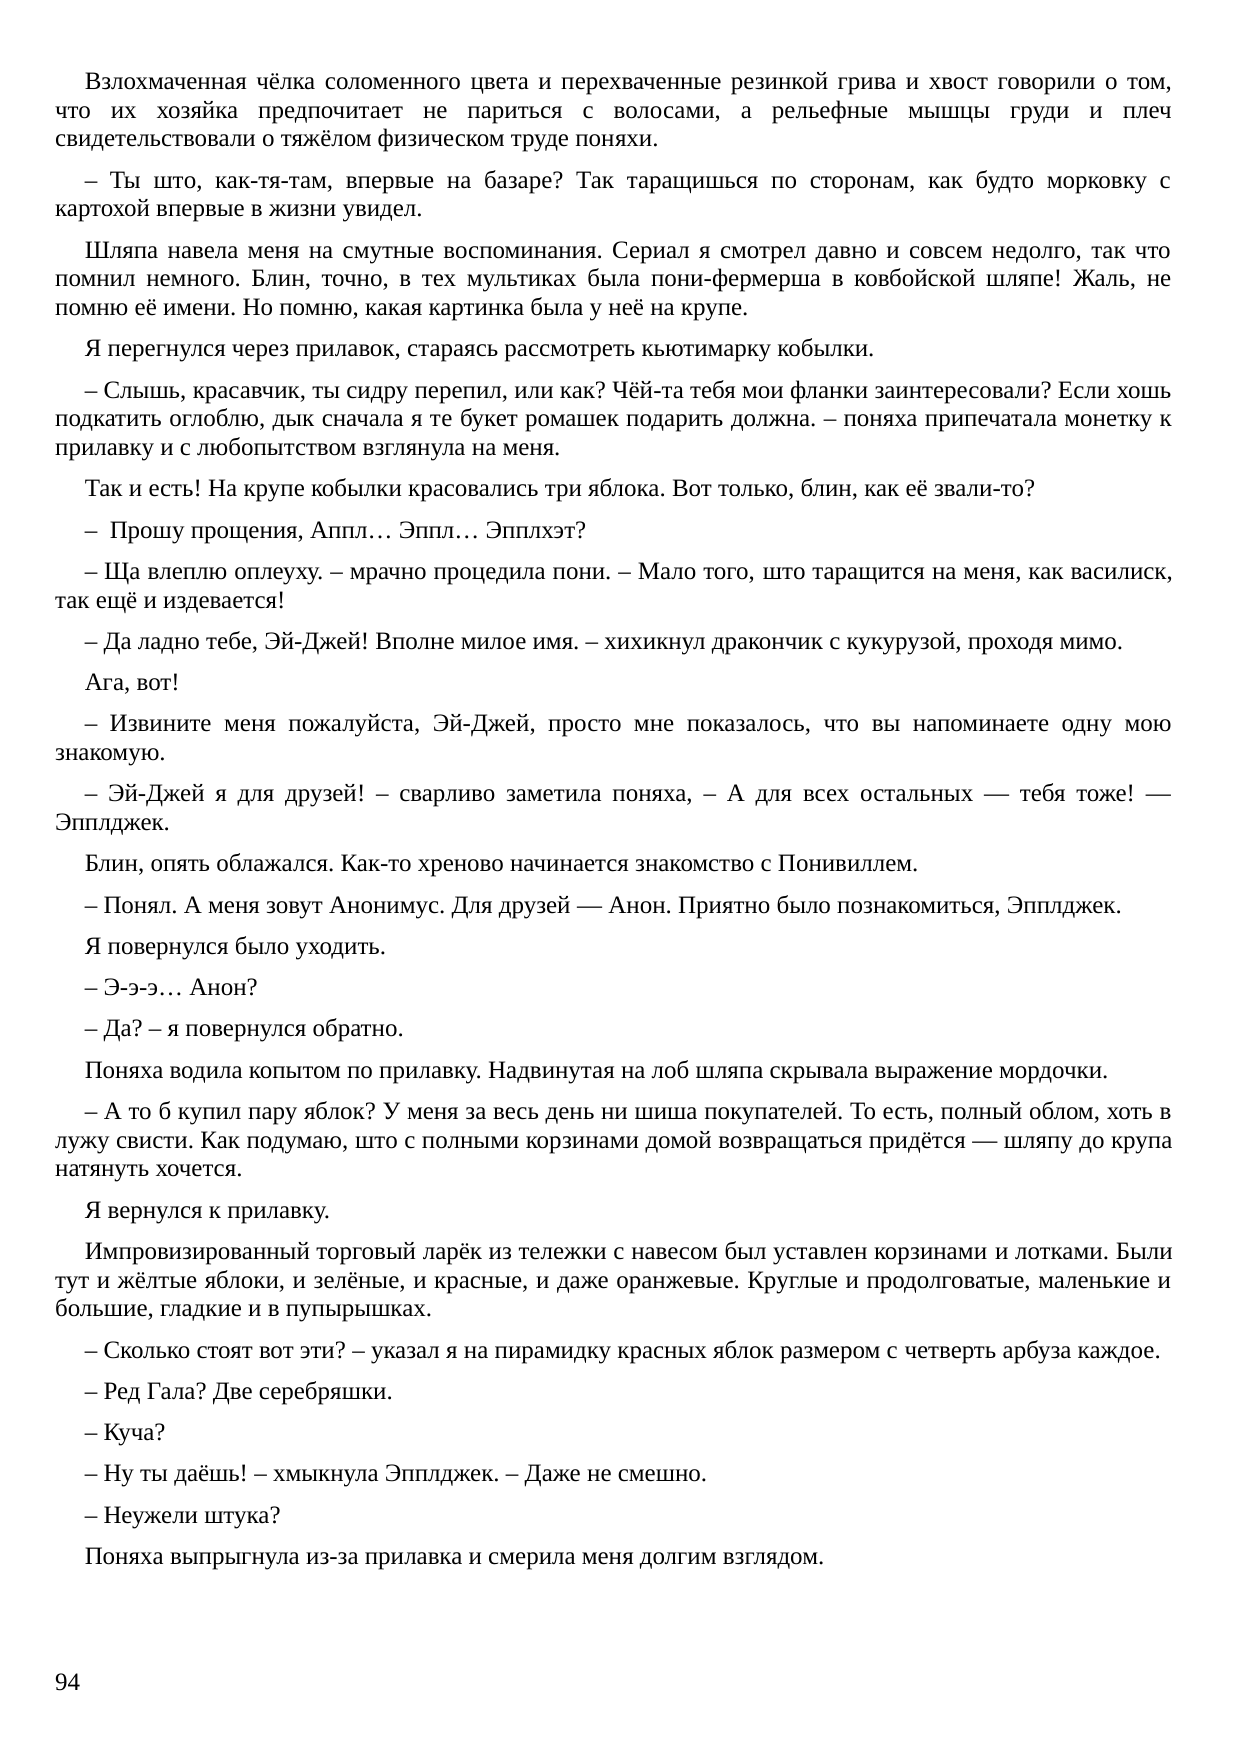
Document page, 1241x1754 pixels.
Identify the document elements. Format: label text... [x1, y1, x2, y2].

text Шляпа навела меня на смутные воспоминания. Сериал я смотрел давно и совсем недолго, так что помнил немного. Блин, точно, в тех мультиках была пони-фермерша в ковбойской шляпе! Жаль, не помню её имени. Но помню, какая картинка была у неё на крупе. [55, 235, 1173, 321]
text – Ща влеплю оплеуху. – мрачно процедила пони. – Мало того, што таращится на меня, как василиск, так ещё и издевается! [55, 556, 1173, 613]
text Я повернулся было уходить. [55, 931, 1173, 960]
text Я вернулся к прилавку. [55, 1195, 1173, 1223]
text Взлохмаченная чёлка соломенного цвета и перехваченные резинкой грива и хвост говорили о том, что их хозяйка предпочитает не париться с волосами, а рельефные мышцы груди и плеч свидетельствовали о тяжёлом физическом труде поняхи. [55, 66, 1173, 152]
text Поняха выпрыгнула из-за прилавка и смерила меня долгим взглядом. [55, 1541, 1173, 1570]
text – Ред Гала? Две серебряшки. [55, 1376, 1173, 1405]
text – Сколько стоят вот эти? – указал я на пирамидку красных яблок размером с четверть арбуза каждое. [55, 1335, 1173, 1363]
text – Куча? [55, 1417, 1173, 1446]
text Поняха водила копытом по прилавку. Надвинутая на лоб шляпа скрывала выражение мордочки. [55, 1055, 1173, 1083]
text – Ну ты даёшь! – хмыкнула Эпплджек. – Даже не смешно. [55, 1458, 1173, 1487]
text – А то б купил пару яблок? У меня за весь день ни шиша покупателей. То есть, полный облом, хоть в лужу свисти. Как подумаю, што с полными корзинами домой возвращаться придётся — шляпу до крупа натянуть хочется. [55, 1096, 1173, 1182]
text – Понял. А меня зовут Анонимус. Для друзей — Анон. Приятно было познакомиться, Эпплджек. [55, 890, 1173, 918]
text – Да? – я повернулся обратно. [55, 1013, 1173, 1042]
text – Извините меня пожалуйста, Эй-Джей, просто мне показалось, что вы напоминаете одну мою знакомую. [55, 708, 1173, 766]
text Блин, опять облажался. Как-то хреново начинается знакомство с Понивиллем. [55, 848, 1173, 877]
text – Да ладно тебе, Эй-Джей! Вполне милое имя. – хихикнул дракончик с кукурузой, проходя мимо. [55, 626, 1173, 655]
text – Неужели штука? [55, 1500, 1173, 1528]
text Импровизированный торговый ларёк из тележки с навесом был уставлен корзинами и лотками. Были тут и жёлтые яблоки, и зелёные, и красные, и даже оранжевые. Круглые и продолговатые, маленькие и большие, гладкие и в пупырышках. [55, 1236, 1173, 1322]
text Я перегнулся через прилавок, стараясь рассмотреть кьютимарку кобылки. [55, 333, 1173, 362]
text – Ты што, как-тя-там, впервые на базаре? Так таращишься по сторонам, как будто морковку с картохой впервые в жизни увидел. [55, 165, 1173, 222]
text Так и есть! На крупе кобылки красовались три яблока. Вот только, блин, как её звали-то? [55, 473, 1173, 502]
text Ага, вот! [55, 667, 1173, 696]
text – Прошу прощения, Аппл… Эппл… Эпплхэт? [55, 515, 1173, 543]
text – Слышь, красавчик, ты сидру перепил, или как? Чёй-та тебя мои фланки заинтересовали? Если хошь подкатить оглоблю, дык сначала я те букет ромашек подарить должна. – поняха припечатала монетку к прилавку и с любопытством взглянула на меня. [55, 375, 1173, 461]
text – Эй-Джей я для друзей! – сварливо заметила поняха, – А для всех остальных — тебя тоже! — Эпплджек. [55, 778, 1173, 836]
text – Э-э-э… Анон? [55, 972, 1173, 1001]
